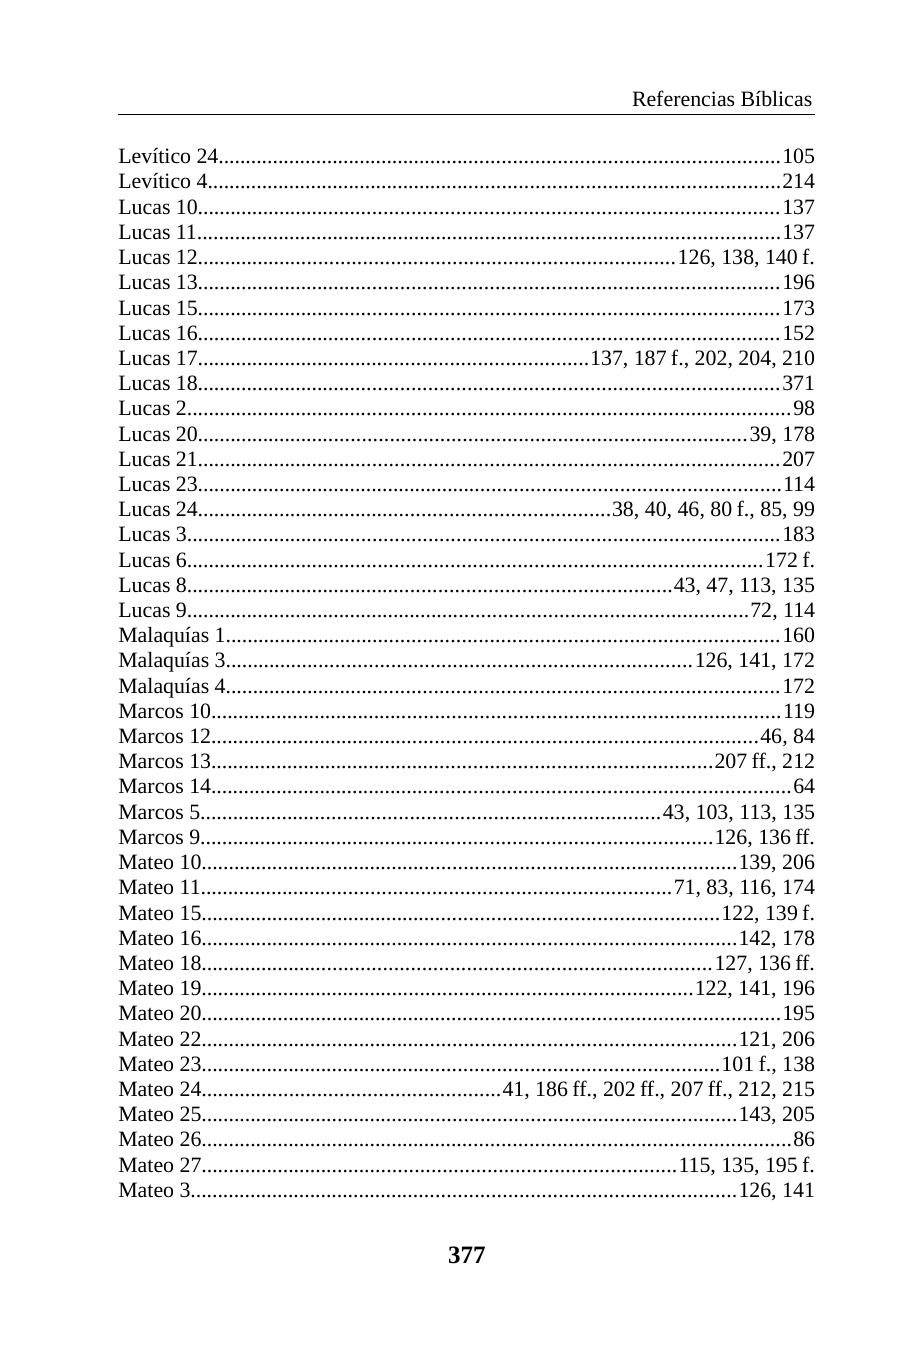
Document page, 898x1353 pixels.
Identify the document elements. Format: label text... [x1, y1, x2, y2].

text Lucas 20 39, 178 [118, 421, 815, 446]
text Lucas 23 114 [118, 471, 815, 496]
text Lucas 12 126, 138, 140 f. [118, 244, 815, 269]
text Mateo 22 121, 206 [118, 1026, 815, 1051]
text Levítico 24 105 [118, 143, 815, 168]
text Mateo 27 115, 135, 195 f. [118, 1152, 815, 1177]
text Malaquías 4 172 [118, 673, 815, 698]
text Lucas 6 172 f. [118, 547, 815, 572]
text Lucas 24 38, 40, 46, 80 f., 85, 99 [118, 496, 815, 521]
text Lucas 11 137 [118, 219, 815, 244]
text Lucas 13 196 [118, 269, 815, 294]
text Lucas 8 43, 47, 113, 135 [118, 572, 815, 597]
text Lucas 15 173 [118, 294, 815, 320]
text Mateo 20 195 [118, 1000, 815, 1026]
text Levítico 4 214 [118, 168, 815, 194]
text Mateo 10 139, 206 [118, 849, 815, 874]
text Mateo 3 126, 141 [118, 1177, 815, 1202]
text Mateo 26 86 [118, 1126, 815, 1152]
text Mateo 16 142, 178 [118, 925, 815, 950]
text Lucas 21 207 [118, 446, 815, 471]
text Marcos 9 126, 136 ff. [118, 824, 815, 849]
text Lucas 16 152 [118, 320, 815, 345]
text Lucas 3 183 [118, 521, 815, 547]
text Marcos 5 43, 103, 113, 135 [118, 799, 815, 824]
text Lucas 17 137, 187 f., 202, 204, 210 [118, 345, 815, 370]
text Malaquías 3 126, 141, 172 [118, 647, 815, 673]
text Marcos 14 64 [118, 773, 815, 799]
text Mateo 15 122, 139 f. [118, 899, 815, 925]
text Marcos 10 119 [118, 698, 815, 723]
text Marcos 13 207 ff., 212 [118, 748, 815, 773]
text Lucas 10 137 [118, 194, 815, 219]
text Lucas 9 72, 114 [118, 597, 815, 622]
text Mateo 24 41, 186 ff., 202 ff., 207 ff., 212, 215 [118, 1076, 815, 1101]
text Mateo 23 101 f., 138 [118, 1051, 815, 1076]
text Mateo 19 122, 141, 196 [118, 975, 815, 1000]
text Lucas 18 371 [118, 370, 815, 395]
text Mateo 11 71, 83, 116, 174 [118, 874, 815, 899]
text Lucas 2 98 [118, 395, 815, 421]
text Malaquías 1 160 [118, 622, 815, 647]
text Marcos 12 46, 84 [118, 723, 815, 748]
text Mateo 18 127, 136 ff. [118, 950, 815, 975]
text Mateo 25 143, 205 [118, 1101, 815, 1126]
